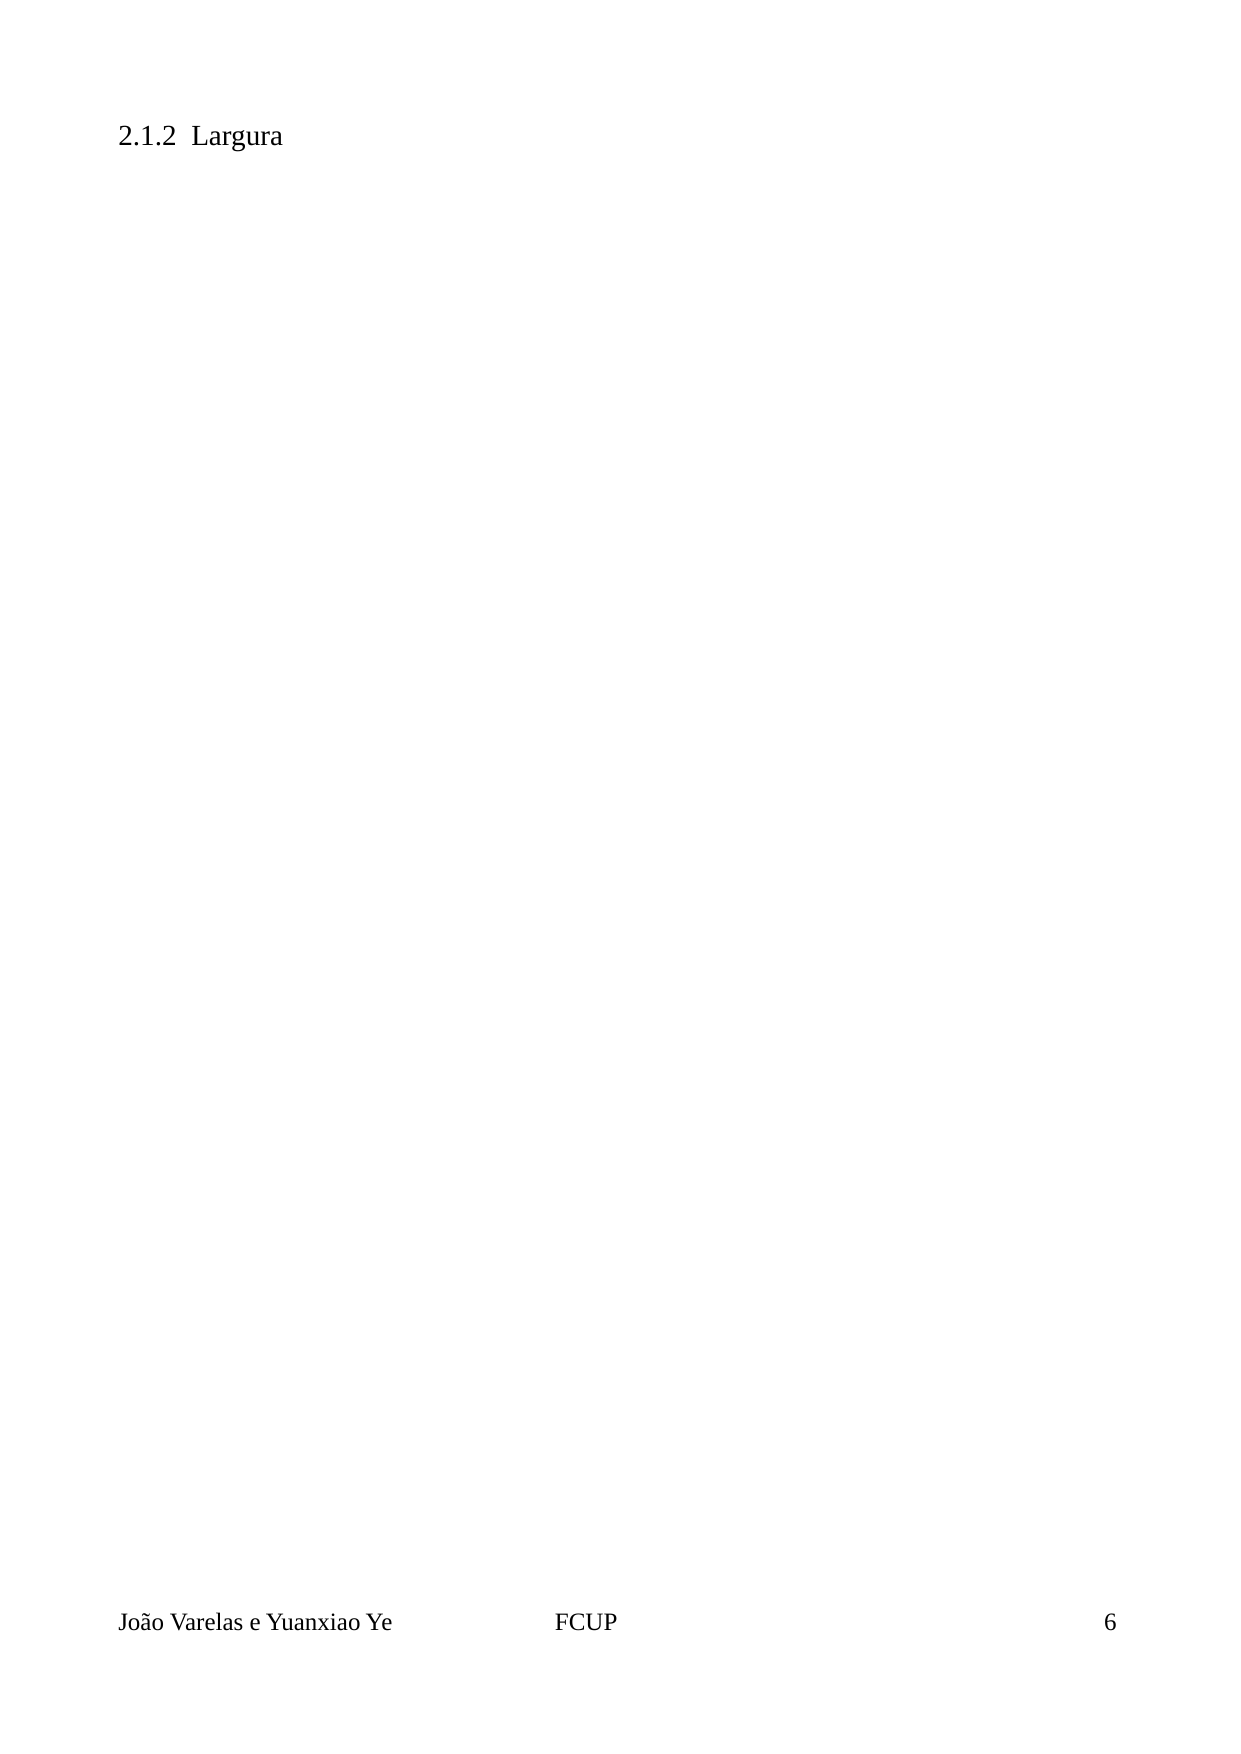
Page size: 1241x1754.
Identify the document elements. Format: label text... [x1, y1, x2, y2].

subtitle 2.1.2 Largura [118, 118, 1122, 152]
